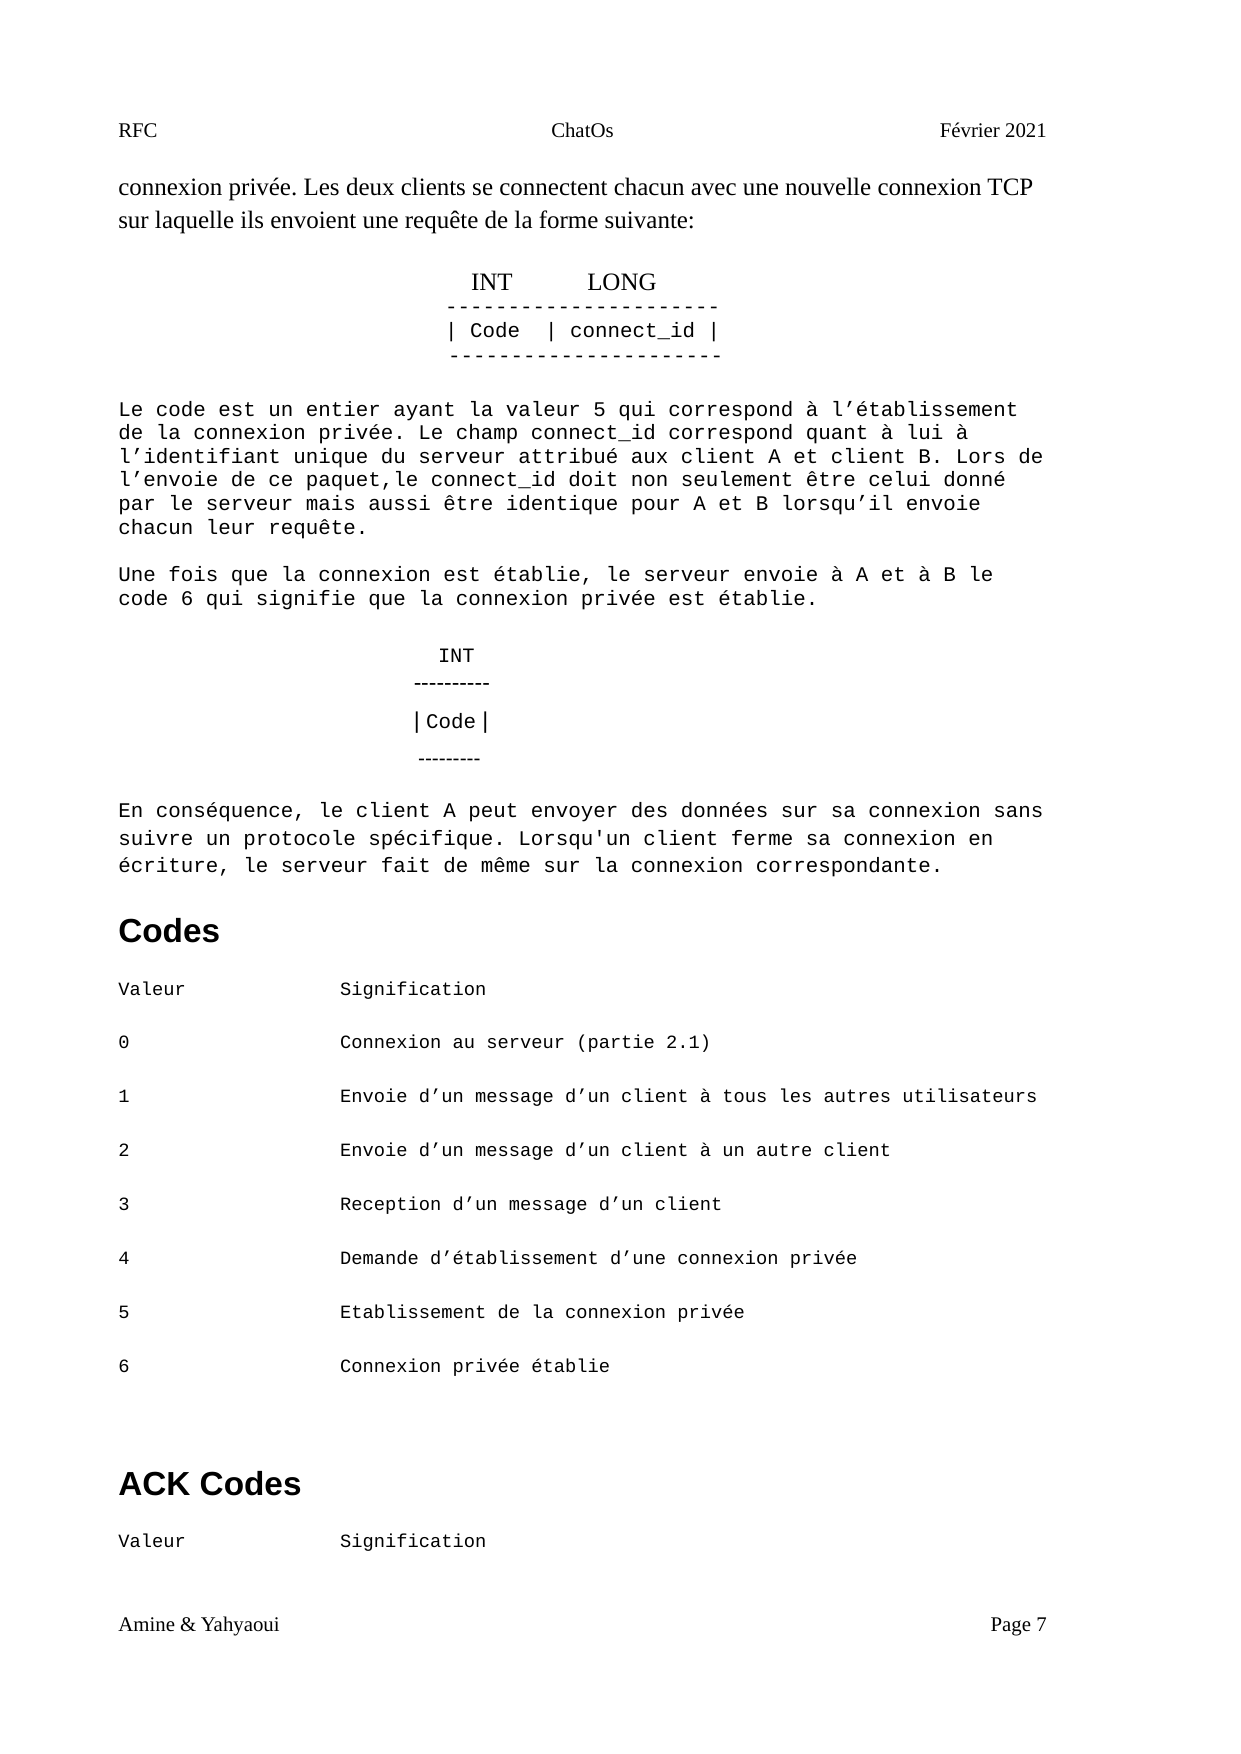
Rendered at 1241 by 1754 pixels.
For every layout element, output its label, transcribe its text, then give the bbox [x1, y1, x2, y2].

text connexion privée. Les deux clients se connectent chacun avec une nouvelle connexion TCP sur laquelle ils envoient une requête de la forme suivante: [118, 172, 1047, 233]
text ---------------------- [118, 296, 1047, 319]
text 1 Envoie d’un message d’un client à tous les autres utilisateurs [118, 1087, 1047, 1108]
text 3 Reception d’un message d’un client [118, 1195, 1047, 1216]
text | Code | connect_id | [118, 319, 1047, 343]
text 5 Etablissement de la connexion privée [118, 1303, 1047, 1324]
text Valeur Signification [118, 1532, 1047, 1553]
text 2 Envoie d’un message d’un client à un autre client [118, 1141, 1047, 1162]
subtitle ACK Codes [118, 1464, 1047, 1503]
subtitle Codes [118, 912, 1047, 950]
text 6 Connexion privée établie [118, 1356, 1047, 1378]
text 0 Connexion au serveur (partie 2.1) [118, 1033, 1047, 1054]
text ---------- [118, 668, 1047, 695]
text | Code | [118, 705, 1047, 734]
text INT [118, 641, 1047, 668]
text Le code est un entier ayant la valeur 5 qui correspond à l’établissement de la connexion privée. Le champ connect_id correspond quant à lui à l’identifiant unique du serveur attribué aux client A et client B. Lors de l’envoie de ce paquet,le connect_id doit non seulement être celui donné par le serveur mais aussi être identique pour A et B lorsqu’il envoie chacun leur requête. Une fois que la connexion est établie, le serveur envoie à A et à B le code 6 qui signifie que la connexion privée est établie. [118, 398, 1047, 611]
text --------- En conséquence, le client A peut envoyer des données sur sa connexion sans suivre un protocole spécifique. Lorsqu'un client ferme sa connexion en écriture, le serveur fait de même sur la connexion correspondante. [118, 746, 1047, 878]
text ---------------------- [118, 343, 1047, 369]
text 4 Demande d’établissement d’une connexion privée [118, 1249, 1047, 1270]
text Valeur Signification [118, 979, 1047, 1001]
text INT LONG [118, 267, 1047, 296]
